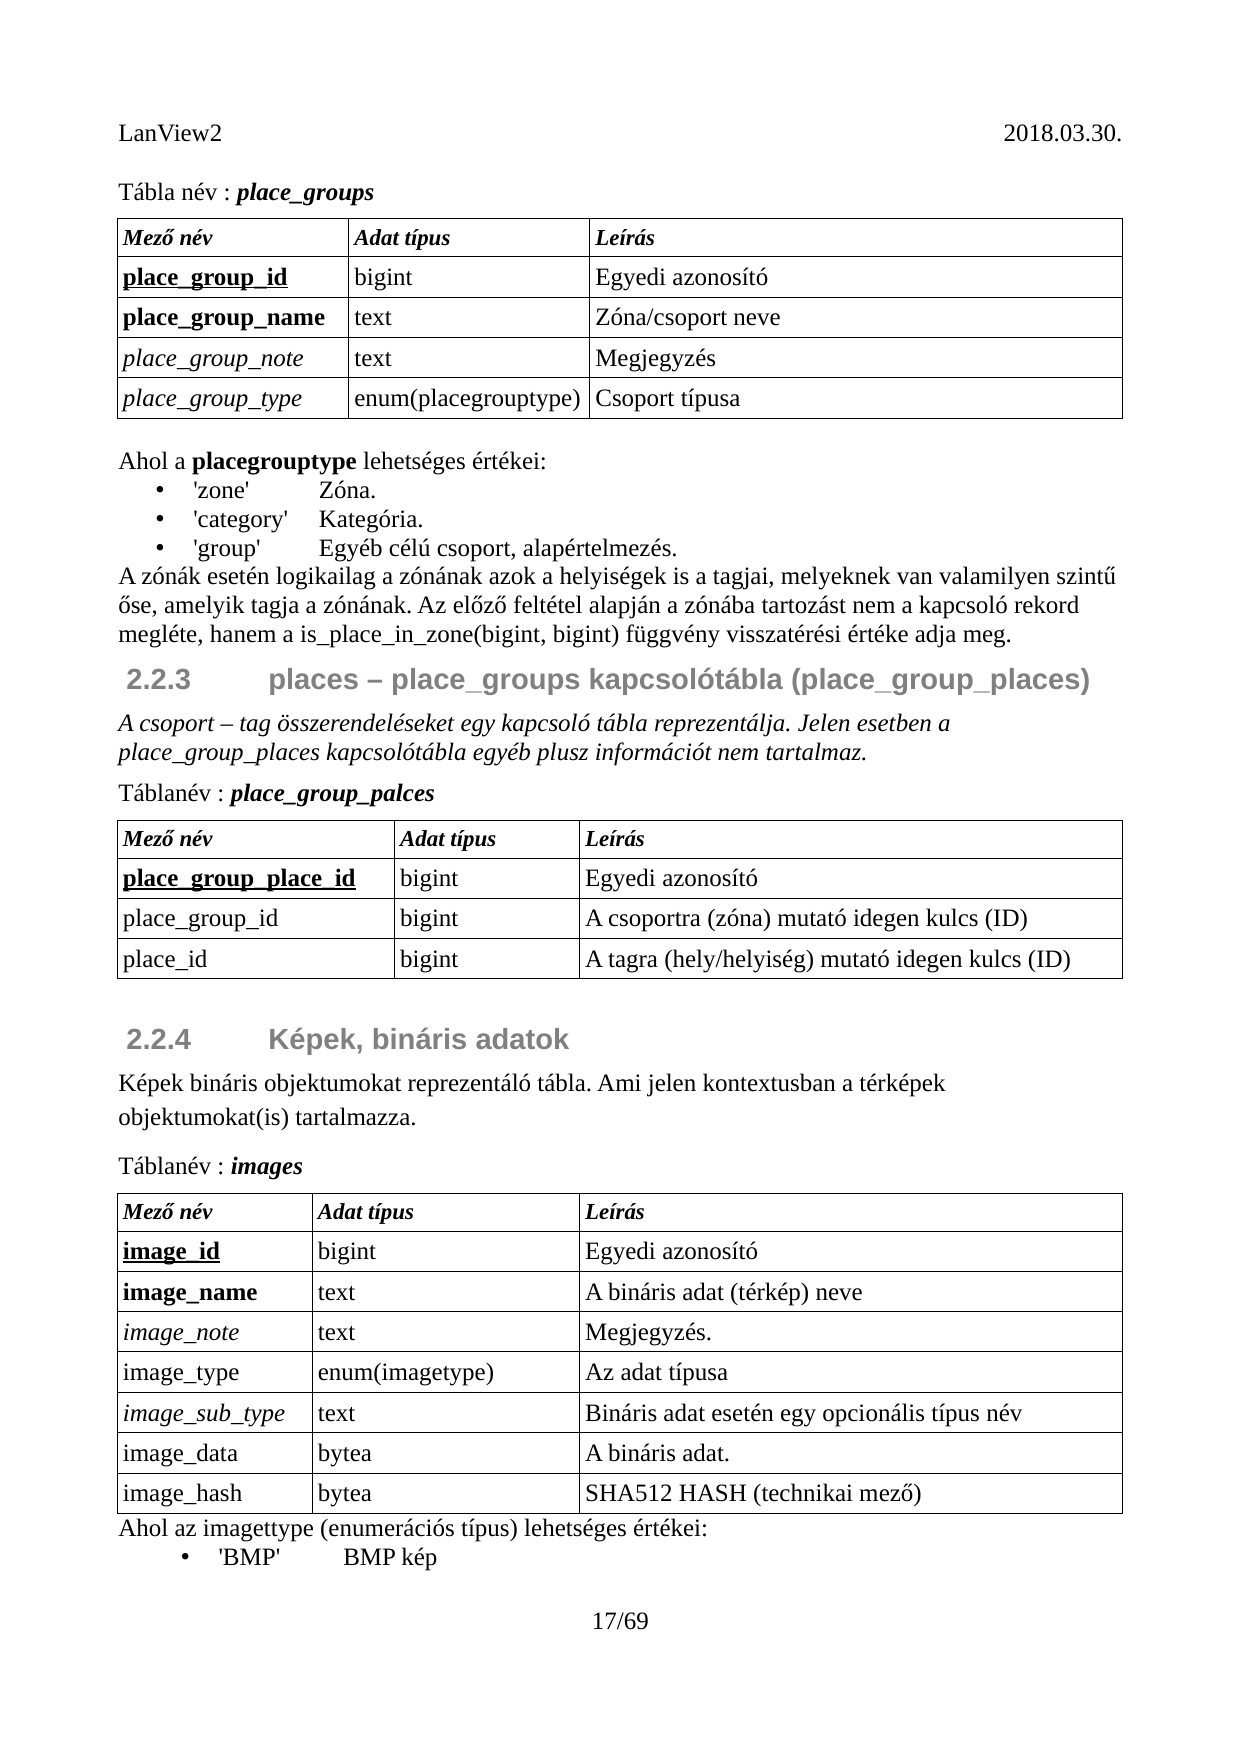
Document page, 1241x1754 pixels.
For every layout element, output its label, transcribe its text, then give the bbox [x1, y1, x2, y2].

table_cell Az adat típusa [580, 1352, 1122, 1392]
table_cell text [349, 338, 589, 377]
table_cell place_group_name [118, 298, 348, 337]
table_cell A csoportra (zóna) mutató idegen kulcs (ID) [580, 899, 1122, 938]
table_cell image_sub_type [118, 1393, 312, 1432]
table_cell image_data [118, 1433, 312, 1472]
table_cell SHA512 HASH (technikai mező) [580, 1474, 1122, 1513]
table_cell Egyedi azonosító [580, 859, 1122, 898]
table_cell A tagra (hely/helyiség) mutató idegen kulcs (ID) [580, 939, 1122, 978]
table_cell bytea [313, 1474, 579, 1513]
table_header Mező név [118, 821, 394, 857]
table_header Adat típus [349, 219, 589, 256]
table_header Leírás [580, 1194, 1122, 1231]
table_cell Zóna/csoport neve [590, 298, 1122, 337]
table_cell bigint [395, 859, 579, 898]
text Ahol az imagettype (enumerációs típus) lehetséges értékei: [118, 1514, 1122, 1542]
table_header Mező név [118, 219, 348, 256]
table_cell image_name [118, 1272, 312, 1311]
table_header Mező név [118, 1194, 312, 1231]
table_cell bigint [395, 939, 579, 978]
list 'category' Kategória. [156, 504, 1122, 533]
subtitle places – place_groups kapcsolótábla (place_group_places) [118, 662, 1122, 696]
table_cell place_group_id [118, 257, 348, 297]
list 'BMP' BMP kép [181, 1542, 1122, 1570]
text Táblanév : place_group_palces [118, 778, 1122, 807]
text A zónák esetén logikailag a zónának azok a helyiségek is a tagjai, melyeknek van valamilyen szintű őse, amelyik tagja a zónának. Az előző feltétel alapján a zónába tartozást nem a kapcsoló rekord megléte, hanem a is_place_in_zone(bigint, bigint) függvény visszatérési értéke adja meg. [118, 561, 1122, 648]
text Táblanév : images [118, 1151, 1122, 1180]
text Tábla név : place_groups [118, 177, 1122, 206]
text Képek bináris objektumokat reprezentáló tábla. Ami jelen kontextusban a térképek objektumokat(is) tartalmazza. [118, 1068, 1122, 1131]
table_cell place_group_type [118, 378, 348, 417]
list 'group' Egyéb célú csoport, alapértelmezés. [156, 533, 1122, 561]
table_cell text [313, 1272, 579, 1311]
table_cell image_hash [118, 1474, 312, 1513]
table_cell A bináris adat (térkép) neve [580, 1272, 1122, 1311]
table_cell text [313, 1393, 579, 1432]
table_cell place_id [118, 939, 394, 978]
table_cell text [313, 1312, 579, 1351]
table_cell bigint [313, 1232, 579, 1271]
table_cell enum(placegrouptype) [349, 378, 589, 417]
table_cell Megjegyzés. [580, 1312, 1122, 1351]
table_cell Egyedi azonosító [590, 257, 1122, 297]
table_cell image_note [118, 1312, 312, 1351]
table_cell place_group_note [118, 338, 348, 377]
table_cell Megjegyzés [590, 338, 1122, 377]
table_cell Csoport típusa [590, 378, 1122, 417]
table_header Leírás [590, 219, 1122, 256]
table_cell Egyedi azonosító [580, 1232, 1122, 1271]
subtitle Képek, bináris adatok [118, 1022, 1122, 1055]
table_cell bigint [395, 899, 579, 938]
table_cell enum(imagetype) [313, 1352, 579, 1392]
table_cell text [349, 298, 589, 337]
text A csoport – tag összerendeléseket egy kapcsoló tábla reprezentálja. Jelen esetben a place_group_places kapcsolótábla egyéb plusz információt nem tartalmaz. [118, 708, 1122, 766]
table_cell image_type [118, 1352, 312, 1392]
list 'zone' Zóna. [156, 475, 1122, 504]
table_cell place_group_id [118, 899, 394, 938]
text Ahol a placegrouptype lehetséges értékei: [118, 446, 1122, 475]
table_cell bytea [313, 1433, 579, 1472]
table_cell A bináris adat. [580, 1433, 1122, 1472]
table_cell image_id [118, 1232, 312, 1271]
table_header Adat típus [395, 821, 579, 857]
table_header Adat típus [313, 1194, 579, 1231]
table_cell place_group_place_id [118, 859, 394, 898]
table_header Leírás [580, 821, 1122, 857]
table_cell bigint [349, 257, 589, 297]
table_cell Bináris adat esetén egy opcionális típus név [580, 1393, 1122, 1432]
